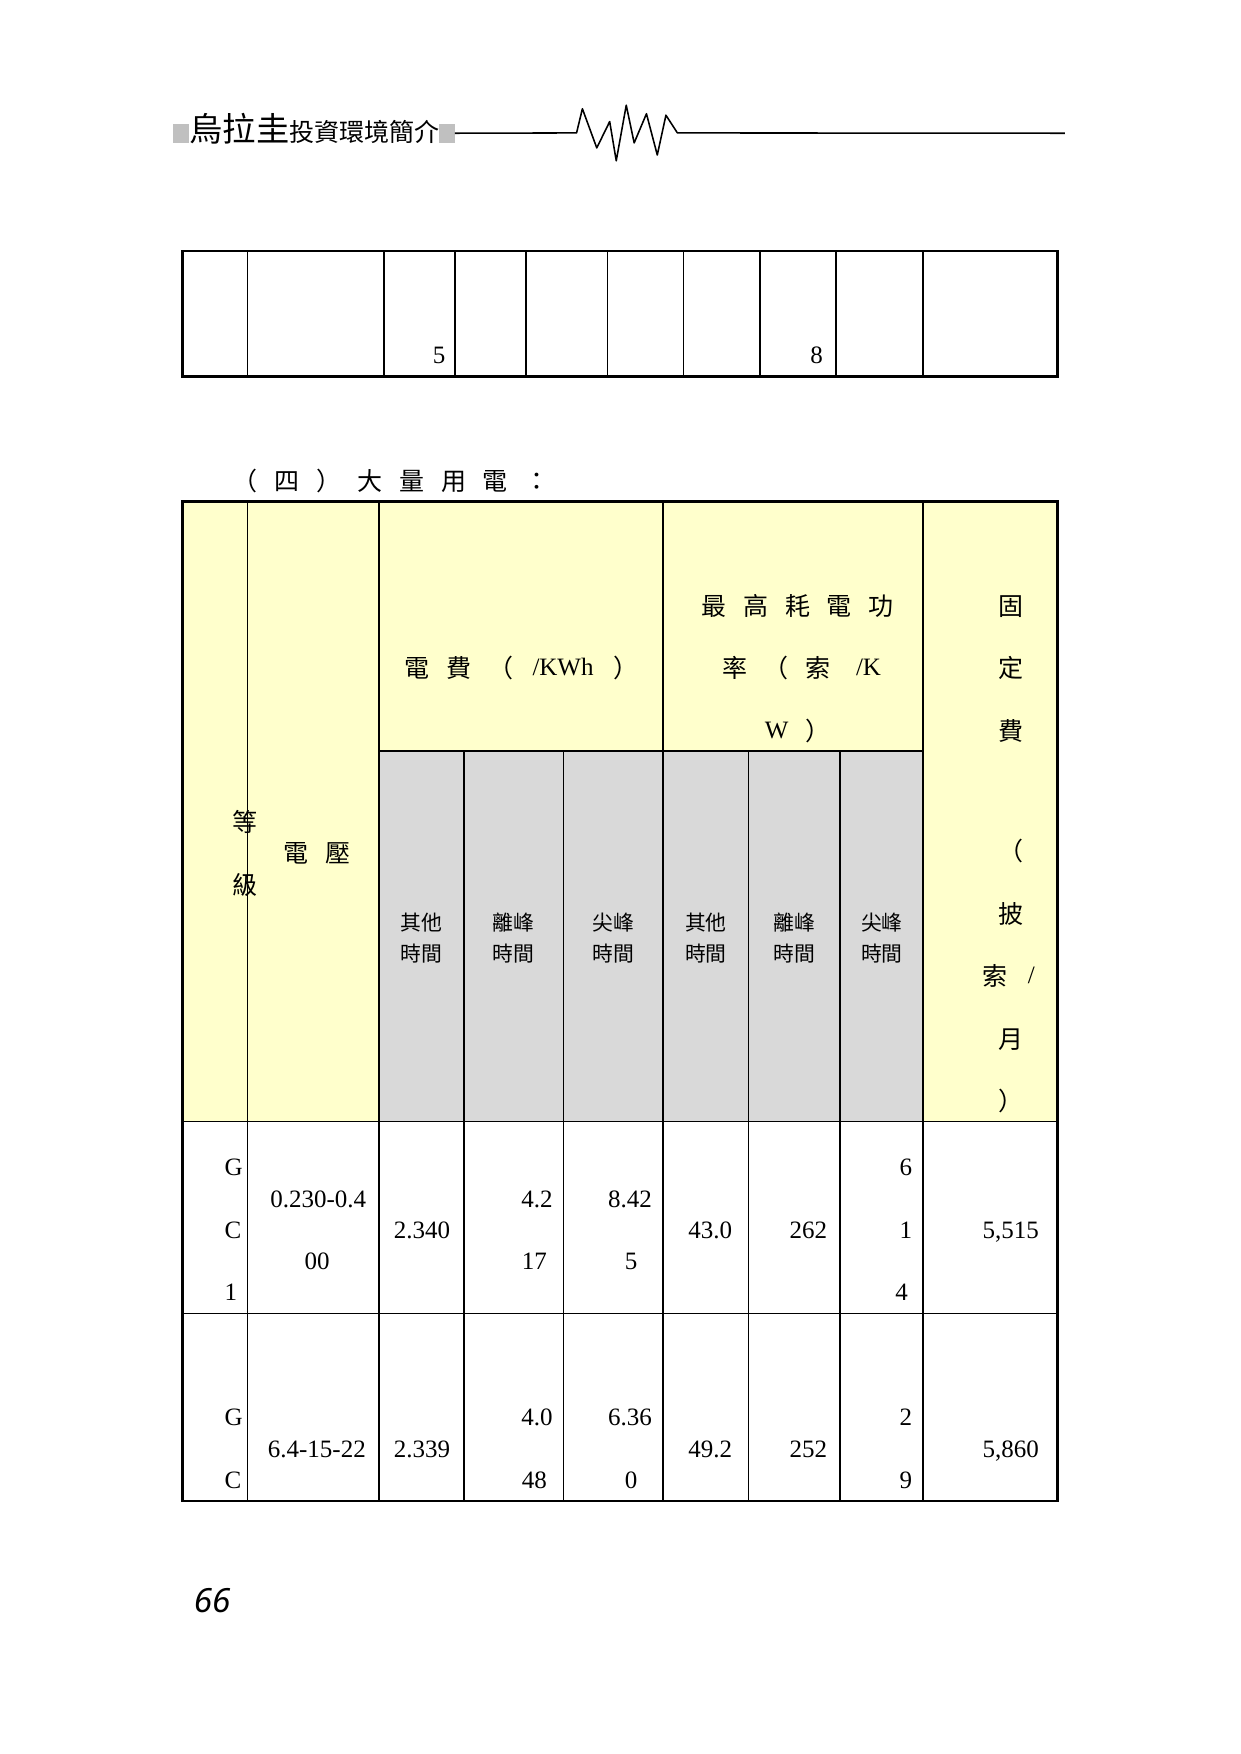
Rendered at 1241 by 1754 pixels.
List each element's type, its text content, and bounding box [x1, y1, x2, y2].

table_cell 614 [841, 1122, 922, 1313]
table_cell 2.340 [380, 1122, 463, 1313]
table_cell 8 [761, 252, 835, 375]
table_cell [456, 252, 525, 375]
table_header 電費（/KWh） [380, 503, 662, 750]
text （四）大量用電： [207, 438, 1058, 500]
table_cell 2.339 [380, 1314, 463, 1500]
table_header 最高耗電功率（索/KW） [664, 503, 922, 750]
table_cell 6.4-15-22 [248, 1314, 378, 1500]
table_cell 尖峰 時間 [841, 752, 922, 1121]
table_cell 離峰 時間 [465, 752, 563, 1121]
table_cell 252 [749, 1314, 839, 1500]
table_cell 4.048 [465, 1314, 563, 1500]
table_cell 262 [749, 1122, 839, 1313]
table_cell [248, 252, 383, 375]
table_cell 43.0 [664, 1122, 748, 1313]
table_header 電壓 [248, 503, 378, 1121]
table_cell 5 [385, 252, 454, 375]
table_cell GC [184, 1314, 247, 1500]
table_cell 其他 時間 [380, 752, 463, 1121]
table_cell 尖峰 時間 [564, 752, 662, 1121]
table_cell - [837, 252, 922, 375]
table_cell GC1 [184, 1122, 247, 1313]
table_cell 離峰 時間 [749, 752, 839, 1121]
table_cell 6.360 [564, 1314, 662, 1500]
table_cell [924, 252, 1056, 375]
table_cell [184, 252, 247, 375]
table_cell 5,860 [924, 1314, 1056, 1500]
table_cell 其他 時間 [664, 752, 748, 1121]
table_cell [684, 252, 759, 375]
table_cell 5,515 [924, 1122, 1056, 1313]
table_cell 4.217 [465, 1122, 563, 1313]
table_cell 8.425 [564, 1122, 662, 1313]
table_cell 0.230-0.400 [248, 1122, 378, 1313]
table_cell [608, 252, 683, 375]
table_cell [527, 252, 607, 375]
table_header 固定費 （披索/月） [924, 503, 1056, 1121]
table_cell 49.2 [664, 1314, 748, 1500]
table_header 等級 [184, 503, 247, 1121]
table_cell 29 [841, 1314, 922, 1500]
